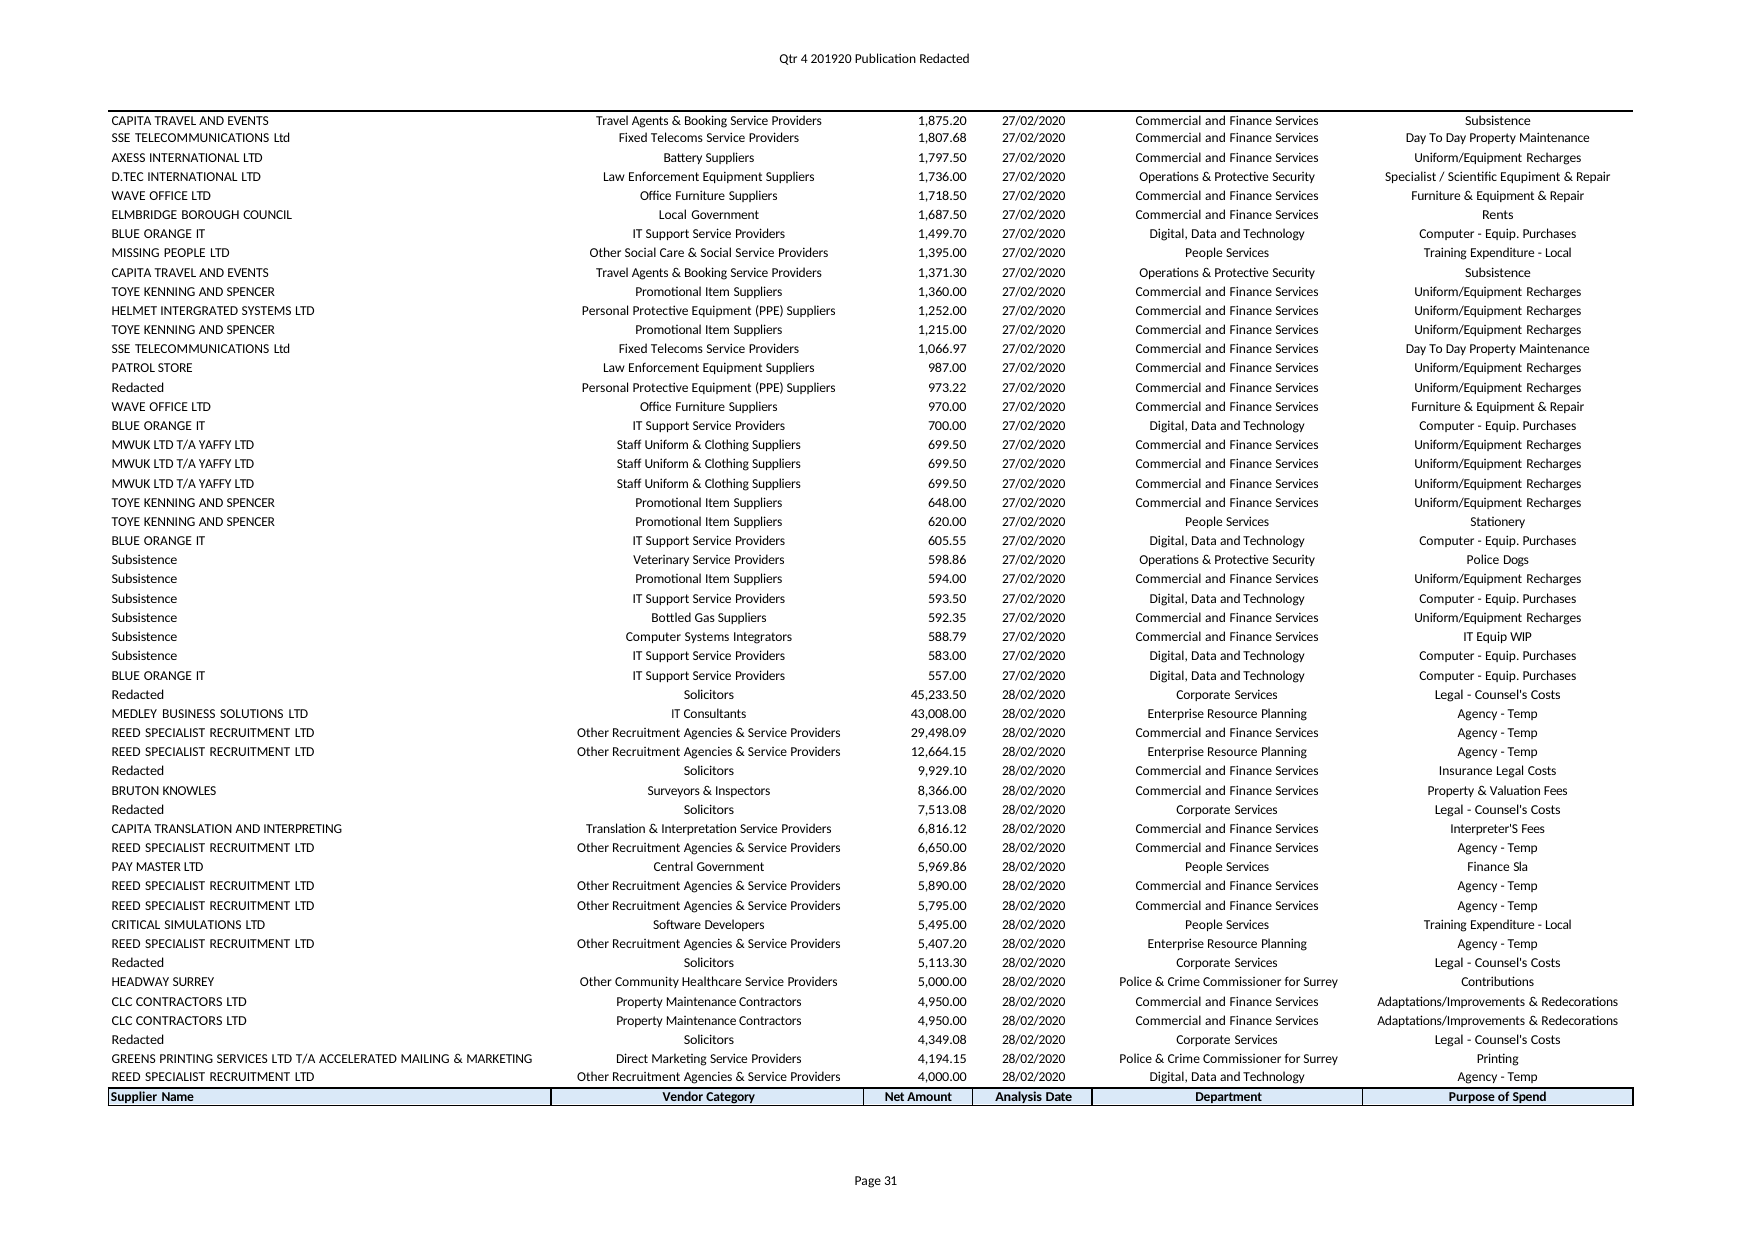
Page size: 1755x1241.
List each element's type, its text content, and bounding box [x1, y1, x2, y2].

table_header Purpose of Spend [1363, 1089, 1632, 1104]
table_cell Commercial and Finance Services [1092, 148, 1362, 167]
table_cell Personal Protective Equipment (PPE) Suppliers [551, 302, 863, 321]
table_cell Agency - Temp [1363, 896, 1633, 915]
table_cell Veterinary Service Providers [551, 551, 863, 570]
table_cell Staff Uniform & Clothing Suppliers [551, 474, 863, 493]
table_cell 27/02/2020 [973, 417, 1092, 436]
table_cell 28/02/2020 [973, 973, 1092, 992]
table_cell Enterprise Resource Planning [1092, 743, 1362, 762]
table_cell Law Enforcement Equipment Suppliers [551, 359, 863, 378]
table_cell Subsistence [108, 551, 551, 570]
table_cell REED SPECIALIST RECRUITMENT LTD [108, 1069, 551, 1087]
table_cell Operations & Protective Security [1092, 551, 1362, 570]
table_cell Promotional Item Suppliers [551, 283, 863, 302]
table_cell Computer - Equip. Purchases [1363, 647, 1633, 666]
table_cell Agency - Temp [1363, 705, 1633, 724]
table_cell 648.00 [864, 494, 973, 513]
table_cell Subsistence [1363, 263, 1633, 282]
table_cell People Services [1092, 858, 1362, 877]
table_cell 1,687.50 [864, 206, 973, 225]
table_cell Other Recruitment Agencies & Service Providers [551, 839, 863, 858]
table_cell Computer - Equip. Purchases [1363, 532, 1633, 551]
table_cell Commercial and Finance Services [1092, 494, 1362, 513]
table_cell Commercial and Finance Services [1092, 129, 1362, 148]
table_cell 1,736.00 [864, 168, 973, 187]
table_cell Furniture & Equipment & Repair [1363, 398, 1633, 417]
table_cell SSE TELECOMMUNICATIONS Ltd [108, 340, 551, 359]
table_cell Redacted [108, 954, 551, 973]
table_cell MWUK LTD T/A YAFFY LTD [108, 474, 551, 493]
table_cell BRUTON KNOWLES [108, 781, 551, 800]
table_cell Property Maintenance Contractors [551, 992, 863, 1011]
table_cell People Services [1092, 513, 1362, 532]
table_cell 5,969.86 [864, 858, 973, 877]
table_cell Police & Crime Commissioner for Surrey [1092, 1050, 1362, 1069]
table_cell Digital, Data and Technology [1092, 589, 1362, 608]
table_cell People Services [1092, 915, 1362, 934]
table_cell Commercial and Finance Services [1092, 781, 1362, 800]
table_cell 27/02/2020 [973, 244, 1092, 263]
table_cell Uniform/Equipment Recharges [1363, 455, 1633, 474]
table_cell SSE TELECOMMUNICATIONS Ltd [108, 129, 551, 148]
table_cell 28/02/2020 [973, 743, 1092, 762]
table_cell Commercial and Finance Services [1092, 820, 1362, 839]
table_cell Subsistence [108, 609, 551, 628]
table_cell Central Government [551, 858, 863, 877]
table_cell REED SPECIALIST RECRUITMENT LTD [108, 935, 551, 954]
table_cell Agency - Temp [1363, 1069, 1633, 1087]
table_cell Digital, Data and Technology [1092, 417, 1362, 436]
table_cell 29,498.09 [864, 724, 973, 743]
table_cell Redacted [108, 378, 551, 397]
table_cell 588.79 [864, 628, 973, 647]
table_cell Staff Uniform & Clothing Suppliers [551, 436, 863, 455]
table_cell 27/02/2020 [973, 340, 1092, 359]
table_cell D.TEC INTERNATIONAL LTD [108, 168, 551, 187]
table_cell Contributions [1363, 973, 1633, 992]
table_cell 27/02/2020 [973, 551, 1092, 570]
table_cell IT Support Service Providers [551, 666, 863, 685]
table_cell Corporate Services [1092, 1031, 1362, 1050]
table_cell Uniform/Equipment Recharges [1363, 359, 1633, 378]
table_cell 27/02/2020 [973, 112, 1092, 129]
table_cell 27/02/2020 [973, 532, 1092, 551]
table_cell Commercial and Finance Services [1092, 762, 1362, 781]
table_cell Other Social Care & Social Service Providers [551, 244, 863, 263]
table_cell Agency - Temp [1363, 877, 1633, 896]
table_cell Direct Marketing Service Providers [551, 1050, 863, 1069]
table_cell REED SPECIALIST RECRUITMENT LTD [108, 724, 551, 743]
table_cell 700.00 [864, 417, 973, 436]
table_cell Promotional Item Suppliers [551, 321, 863, 340]
table_cell Uniform/Equipment Recharges [1363, 494, 1633, 513]
table_header Analysis Date [973, 1089, 1091, 1104]
table_cell 5,890.00 [864, 877, 973, 896]
table_cell Corporate Services [1092, 685, 1362, 704]
table_cell CAPITA TRAVEL AND EVENTS [108, 112, 551, 129]
table_cell Office Furniture Suppliers [551, 187, 863, 206]
table_cell BLUE ORANGE IT [108, 532, 551, 551]
table_cell 27/02/2020 [973, 628, 1092, 647]
table_cell TOYE KENNING AND SPENCER [108, 321, 551, 340]
table_cell 28/02/2020 [973, 705, 1092, 724]
table_cell WAVE OFFICE LTD [108, 398, 551, 417]
table_cell 28/02/2020 [973, 781, 1092, 800]
table_cell Commercial and Finance Services [1092, 378, 1362, 397]
table_cell 27/02/2020 [973, 436, 1092, 455]
table_header Department [1093, 1089, 1362, 1104]
table_cell CAPITA TRAVEL AND EVENTS [108, 263, 551, 282]
table_cell Subsistence [108, 589, 551, 608]
table_cell Furniture & Equipment & Repair [1363, 187, 1633, 206]
table_cell Enterprise Resource Planning [1092, 705, 1362, 724]
table_cell Uniform/Equipment Recharges [1363, 436, 1633, 455]
table_cell 1,875.20 [864, 112, 973, 129]
table_cell 28/02/2020 [973, 1069, 1092, 1087]
table_cell Local Government [551, 206, 863, 225]
table_cell Adaptations/Improvements & Redecorations [1363, 992, 1633, 1011]
table_cell Law Enforcement Equipment Suppliers [551, 168, 863, 187]
table_cell Digital, Data and Technology [1092, 1069, 1362, 1087]
table_cell Solicitors [551, 800, 863, 819]
table_cell 27/02/2020 [973, 168, 1092, 187]
table_cell Agency - Temp [1363, 724, 1633, 743]
table_cell 1,360.00 [864, 283, 973, 302]
table_cell Police Dogs [1363, 551, 1633, 570]
table_cell 1,371.30 [864, 263, 973, 282]
table_cell 27/02/2020 [973, 455, 1092, 474]
table_cell Fixed Telecoms Service Providers [551, 340, 863, 359]
table_cell Insurance Legal Costs [1363, 762, 1633, 781]
table_cell 1,499.70 [864, 225, 973, 244]
table_cell 28/02/2020 [973, 858, 1092, 877]
table_cell Solicitors [551, 1031, 863, 1050]
table_cell 28/02/2020 [973, 1050, 1092, 1069]
table_cell 583.00 [864, 647, 973, 666]
table_cell Training Expenditure - Local [1363, 244, 1633, 263]
table_cell REED SPECIALIST RECRUITMENT LTD [108, 877, 551, 896]
table_cell 27/02/2020 [973, 321, 1092, 340]
table_cell Corporate Services [1092, 954, 1362, 973]
table_cell Computer - Equip. Purchases [1363, 589, 1633, 608]
table_cell Commercial and Finance Services [1092, 321, 1362, 340]
table_cell IT Support Service Providers [551, 532, 863, 551]
table_cell 5,000.00 [864, 973, 973, 992]
table_cell 970.00 [864, 398, 973, 417]
table_cell 4,349.08 [864, 1031, 973, 1050]
table_cell Commercial and Finance Services [1092, 187, 1362, 206]
table_cell 6,816.12 [864, 820, 973, 839]
table_cell 28/02/2020 [973, 1011, 1092, 1031]
table_cell Surveyors & Inspectors [551, 781, 863, 800]
table_cell TOYE KENNING AND SPENCER [108, 283, 551, 302]
table_cell Computer - Equip. Purchases [1363, 417, 1633, 436]
table_cell Personal Protective Equipment (PPE) Suppliers [551, 378, 863, 397]
table_cell BLUE ORANGE IT [108, 225, 551, 244]
table_cell Commercial and Finance Services [1092, 436, 1362, 455]
table_cell 557.00 [864, 666, 973, 685]
table_cell Commercial and Finance Services [1092, 628, 1362, 647]
table_cell 1,797.50 [864, 148, 973, 167]
table_cell Other Recruitment Agencies & Service Providers [551, 877, 863, 896]
table_cell MWUK LTD T/A YAFFY LTD [108, 436, 551, 455]
table_cell 1,807.68 [864, 129, 973, 148]
table_cell TOYE KENNING AND SPENCER [108, 494, 551, 513]
table_cell 28/02/2020 [973, 762, 1092, 781]
table_cell 27/02/2020 [973, 494, 1092, 513]
table_cell GREENS PRINTING SERVICES LTD T/A ACCELERATED MAILING & MARKETING [108, 1050, 551, 1069]
table_cell PAY MASTER LTD [108, 858, 551, 877]
table_cell HELMET INTERGRATED SYSTEMS LTD [108, 302, 551, 321]
table_cell 28/02/2020 [973, 915, 1092, 934]
table_cell Uniform/Equipment Recharges [1363, 570, 1633, 589]
table_cell Uniform/Equipment Recharges [1363, 609, 1633, 628]
table_cell 27/02/2020 [973, 187, 1092, 206]
table_cell Other Recruitment Agencies & Service Providers [551, 724, 863, 743]
table_cell 27/02/2020 [973, 570, 1092, 589]
table_cell Digital, Data and Technology [1092, 225, 1362, 244]
table_cell 28/02/2020 [973, 896, 1092, 915]
table_cell Travel Agents & Booking Service Providers [551, 112, 863, 129]
table_cell BLUE ORANGE IT [108, 417, 551, 436]
table_cell PATROL STORE [108, 359, 551, 378]
table_cell 27/02/2020 [973, 609, 1092, 628]
table_cell Uniform/Equipment Recharges [1363, 283, 1633, 302]
table_cell 28/02/2020 [973, 820, 1092, 839]
table_cell REED SPECIALIST RECRUITMENT LTD [108, 896, 551, 915]
table_cell Agency - Temp [1363, 839, 1633, 858]
table_cell 8,366.00 [864, 781, 973, 800]
table_cell Redacted [108, 685, 551, 704]
table_cell Other Recruitment Agencies & Service Providers [551, 743, 863, 762]
table_cell Subsistence [108, 628, 551, 647]
table_cell 1,252.00 [864, 302, 973, 321]
table_cell CLC CONTRACTORS LTD [108, 1011, 551, 1031]
table_cell Redacted [108, 1031, 551, 1050]
table_cell Commercial and Finance Services [1092, 609, 1362, 628]
table_cell IT Equip WIP [1363, 628, 1633, 647]
table_cell Corporate Services [1092, 800, 1362, 819]
table_cell 28/02/2020 [973, 877, 1092, 896]
table_cell MISSING PEOPLE LTD [108, 244, 551, 263]
table_cell ELMBRIDGE BOROUGH COUNCIL [108, 206, 551, 225]
table_cell 620.00 [864, 513, 973, 532]
table_cell Commercial and Finance Services [1092, 302, 1362, 321]
table_cell Translation & Interpretation Service Providers [551, 820, 863, 839]
table_cell CAPITA TRANSLATION AND INTERPRETING [108, 820, 551, 839]
table_cell 6,650.00 [864, 839, 973, 858]
table_cell People Services [1092, 244, 1362, 263]
table_cell Commercial and Finance Services [1092, 839, 1362, 858]
table_cell 1,215.00 [864, 321, 973, 340]
table_cell 7,513.08 [864, 800, 973, 819]
table_cell Uniform/Equipment Recharges [1363, 474, 1633, 493]
table_cell 28/02/2020 [973, 800, 1092, 819]
table_cell Promotional Item Suppliers [551, 570, 863, 589]
table_cell Promotional Item Suppliers [551, 513, 863, 532]
table_cell 4,000.00 [864, 1069, 973, 1087]
table_cell CLC CONTRACTORS LTD [108, 992, 551, 1011]
table_cell Operations & Protective Security [1092, 168, 1362, 187]
table_cell 605.55 [864, 532, 973, 551]
table_cell Commercial and Finance Services [1092, 570, 1362, 589]
table_cell Other Recruitment Agencies & Service Providers [551, 935, 863, 954]
table_cell Legal - Counsel's Costs [1363, 685, 1633, 704]
table_header Net Amount [864, 1089, 972, 1104]
table_cell 27/02/2020 [973, 666, 1092, 685]
table_cell Promotional Item Suppliers [551, 494, 863, 513]
table_cell TOYE KENNING AND SPENCER [108, 513, 551, 532]
table_cell Property Maintenance Contractors [551, 1011, 863, 1031]
table_cell 27/02/2020 [973, 206, 1092, 225]
table_cell Solicitors [551, 685, 863, 704]
table_cell Commercial and Finance Services [1092, 398, 1362, 417]
table_cell Printing [1363, 1050, 1633, 1069]
table_cell WAVE OFFICE LTD [108, 187, 551, 206]
table_cell 27/02/2020 [973, 263, 1092, 282]
table_cell 12,664.15 [864, 743, 973, 762]
table_cell Commercial and Finance Services [1092, 206, 1362, 225]
table_cell Battery Suppliers [551, 148, 863, 167]
table_cell Agency - Temp [1363, 743, 1633, 762]
table_cell 28/02/2020 [973, 935, 1092, 954]
table_cell Uniform/Equipment Recharges [1363, 378, 1633, 397]
table_cell 1,395.00 [864, 244, 973, 263]
table_cell Other Recruitment Agencies & Service Providers [551, 1069, 863, 1087]
table_cell Uniform/Equipment Recharges [1363, 302, 1633, 321]
table_cell 27/02/2020 [973, 647, 1092, 666]
table_cell 27/02/2020 [973, 474, 1092, 493]
table_cell 27/02/2020 [973, 359, 1092, 378]
table_cell Other Recruitment Agencies & Service Providers [551, 896, 863, 915]
table_cell Computer - Equip. Purchases [1363, 225, 1633, 244]
table_cell 987.00 [864, 359, 973, 378]
table_cell Commercial and Finance Services [1092, 1011, 1362, 1031]
table_cell Commercial and Finance Services [1092, 359, 1362, 378]
table_cell 4,950.00 [864, 1011, 973, 1031]
table_cell Computer Systems Integrators [551, 628, 863, 647]
table_cell 27/02/2020 [973, 589, 1092, 608]
table_cell Stationery [1363, 513, 1633, 532]
table_cell Specialist / Scientific Equpiment & Repair [1363, 168, 1633, 187]
table_cell Digital, Data and Technology [1092, 532, 1362, 551]
table_cell Training Expenditure - Local [1363, 915, 1633, 934]
table_cell Digital, Data and Technology [1092, 666, 1362, 685]
table_cell Commercial and Finance Services [1092, 112, 1362, 129]
table_cell Subsistence [108, 570, 551, 589]
table_cell IT Support Service Providers [551, 589, 863, 608]
table_cell Commercial and Finance Services [1092, 283, 1362, 302]
table_cell Commercial and Finance Services [1092, 724, 1362, 743]
table_cell 593.50 [864, 589, 973, 608]
table_cell Solicitors [551, 762, 863, 781]
table_cell Computer - Equip. Purchases [1363, 666, 1633, 685]
table_cell 594.00 [864, 570, 973, 589]
table_cell 699.50 [864, 436, 973, 455]
table_cell 43,008.00 [864, 705, 973, 724]
table_cell Software Developers [551, 915, 863, 934]
table_cell Commercial and Finance Services [1092, 877, 1362, 896]
table_cell 4,950.00 [864, 992, 973, 1011]
table_cell 27/02/2020 [973, 225, 1092, 244]
table_cell REED SPECIALIST RECRUITMENT LTD [108, 839, 551, 858]
table_cell Fixed Telecoms Service Providers [551, 129, 863, 148]
table_header Vendor Category [552, 1089, 863, 1104]
table_cell 699.50 [864, 455, 973, 474]
table_cell 28/02/2020 [973, 992, 1092, 1011]
table_cell Day To Day Property Maintenance [1363, 129, 1633, 148]
table_cell Redacted [108, 762, 551, 781]
table_cell 5,795.00 [864, 896, 973, 915]
table_cell Adaptations/Improvements & Redecorations [1363, 1011, 1633, 1031]
table_cell 1,718.50 [864, 187, 973, 206]
table_cell 5,495.00 [864, 915, 973, 934]
table_cell 27/02/2020 [973, 129, 1092, 148]
table_cell 598.86 [864, 551, 973, 570]
table_cell 28/02/2020 [973, 724, 1092, 743]
table_cell IT Support Service Providers [551, 417, 863, 436]
table_cell IT Consultants [551, 705, 863, 724]
table_cell Commercial and Finance Services [1092, 340, 1362, 359]
table_cell 9,929.10 [864, 762, 973, 781]
table_cell Operations & Protective Security [1092, 263, 1362, 282]
table_cell 28/02/2020 [973, 839, 1092, 858]
table_cell Legal - Counsel's Costs [1363, 954, 1633, 973]
table_cell Subsistence [108, 647, 551, 666]
table_cell Bottled Gas Suppliers [551, 609, 863, 628]
table_cell Commercial and Finance Services [1092, 992, 1362, 1011]
table_cell Commercial and Finance Services [1092, 896, 1362, 915]
table_cell 973.22 [864, 378, 973, 397]
table_cell Uniform/Equipment Recharges [1363, 321, 1633, 340]
table_cell Agency - Temp [1363, 935, 1633, 954]
table_cell Rents [1363, 206, 1633, 225]
table_cell 4,194.15 [864, 1050, 973, 1069]
table_cell 5,113.30 [864, 954, 973, 973]
table_cell Solicitors [551, 954, 863, 973]
table_header Supplier Name [109, 1089, 550, 1104]
table_cell 28/02/2020 [973, 1031, 1092, 1050]
table_cell BLUE ORANGE IT [108, 666, 551, 685]
table_cell Other Community Healthcare Service Providers [551, 973, 863, 992]
table_cell Commercial and Finance Services [1092, 474, 1362, 493]
table_cell Legal - Counsel's Costs [1363, 800, 1633, 819]
table_cell Subsistence [1363, 112, 1633, 129]
table_cell REED SPECIALIST RECRUITMENT LTD [108, 743, 551, 762]
table_cell IT Support Service Providers [551, 225, 863, 244]
table_cell 28/02/2020 [973, 685, 1092, 704]
table_cell Redacted [108, 800, 551, 819]
table_cell 5,407.20 [864, 935, 973, 954]
table_cell Enterprise Resource Planning [1092, 935, 1362, 954]
table_cell 27/02/2020 [973, 148, 1092, 167]
table_cell 27/02/2020 [973, 283, 1092, 302]
table_cell 27/02/2020 [973, 513, 1092, 532]
table_cell Staff Uniform & Clothing Suppliers [551, 455, 863, 474]
table_cell Uniform/Equipment Recharges [1363, 148, 1633, 167]
table_cell HEADWAY SURREY [108, 973, 551, 992]
table_cell Interpreter'S Fees [1363, 820, 1633, 839]
table_cell Commercial and Finance Services [1092, 455, 1362, 474]
table_cell 592.35 [864, 609, 973, 628]
table_cell 27/02/2020 [973, 398, 1092, 417]
table_cell Finance Sla [1363, 858, 1633, 877]
table_cell Day To Day Property Maintenance [1363, 340, 1633, 359]
table_cell MWUK LTD T/A YAFFY LTD [108, 455, 551, 474]
table_cell AXESS INTERNATIONAL LTD [108, 148, 551, 167]
table_cell CRITICAL SIMULATIONS LTD [108, 915, 551, 934]
table_cell Property & Valuation Fees [1363, 781, 1633, 800]
table_cell MEDLEY BUSINESS SOLUTIONS LTD [108, 705, 551, 724]
table_cell Digital, Data and Technology [1092, 647, 1362, 666]
table_cell IT Support Service Providers [551, 647, 863, 666]
table_cell 28/02/2020 [973, 954, 1092, 973]
table_cell Travel Agents & Booking Service Providers [551, 263, 863, 282]
table_cell 45,233.50 [864, 685, 973, 704]
table_cell 699.50 [864, 474, 973, 493]
table_cell 1,066.97 [864, 340, 973, 359]
table_cell 27/02/2020 [973, 378, 1092, 397]
table_cell Police & Crime Commissioner for Surrey [1092, 973, 1362, 992]
table_cell 27/02/2020 [973, 302, 1092, 321]
table_cell Legal - Counsel's Costs [1363, 1031, 1633, 1050]
table_cell Office Furniture Suppliers [551, 398, 863, 417]
